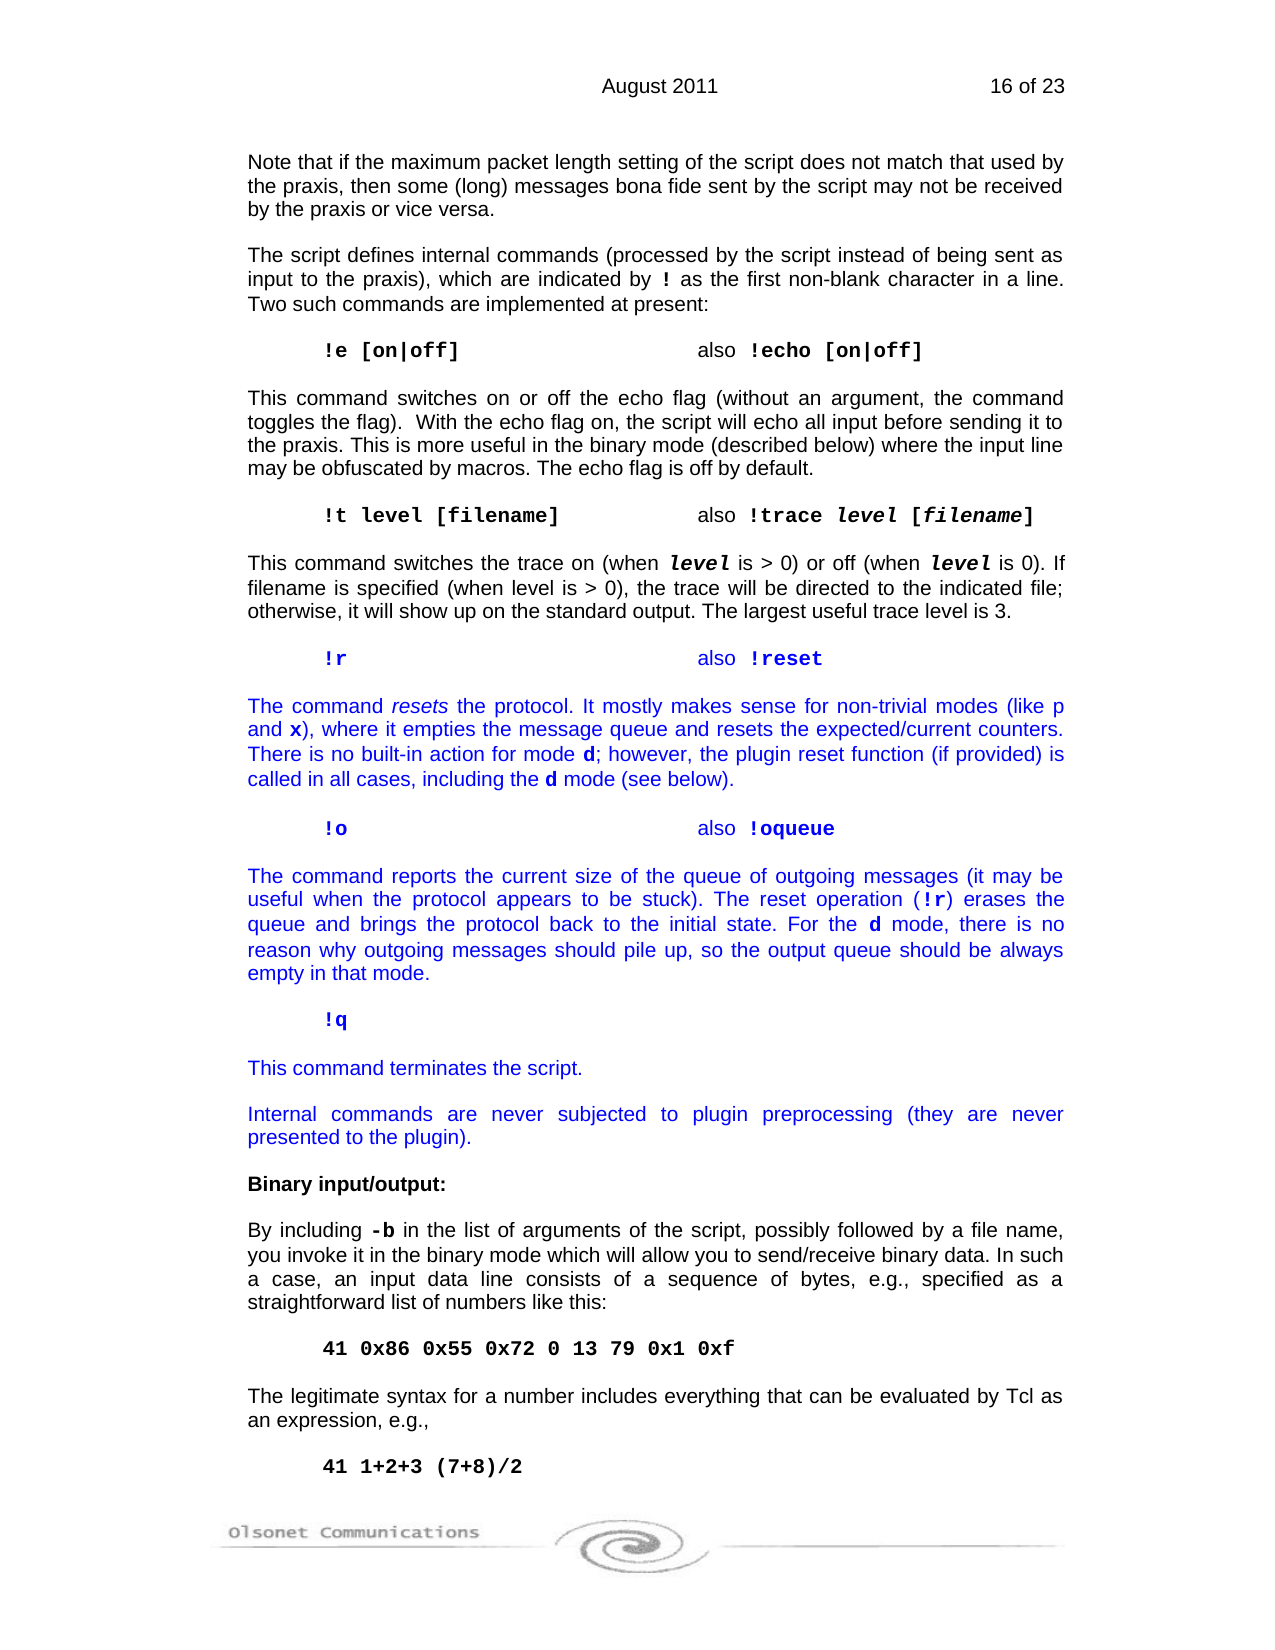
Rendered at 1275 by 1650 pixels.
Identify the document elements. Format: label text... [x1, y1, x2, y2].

text This command terminates the script. [247, 1056, 1065, 1079]
text The command resets the protocol. It mostly makes sense for non-trivial modes (like p and x), where it empties the message queue and resets the expected/current counters. There is no built-in action for mode d; however, the plugin reset function (if provided) is called in all cases, including the d mode (see below). [247, 694, 1065, 793]
text Binary input/output: [247, 1172, 1065, 1196]
text 41 1+2+3 (7+8)/2 [247, 1455, 1065, 1480]
picture [210, 1504, 1065, 1596]
text The legitimate syntax for a number includes everything that can be evaluated by Tcl as an expression, e.g., [247, 1385, 1065, 1432]
text !e [on|off] also !echo [on|off] [247, 339, 1065, 364]
text !r also !reset [247, 646, 1065, 671]
text !o also !oqueue [247, 816, 1065, 841]
text This command switches the trace on (when level is > 0) or off (when level is 0). If filename is specified (when level is > 0), the trace will be directed to the indicated file; otherwise, it will show up on the standard output. The largest useful trace level is 3. [247, 551, 1065, 623]
text By including -b in the list of arguments of the script, possibly followed by a file name, you invoke it in the binary mode which will allow you to send/receive binary data. In such a case, an input data line consists of a sequence of bytes, e.g., specified as a straightforward list of numbers like this: [247, 1219, 1065, 1313]
text Internal commands are never subjected to plugin preprocessing (they are never presented to the plugin). [247, 1103, 1065, 1149]
text The script defines internal commands (processed by the script instead of being sent as input to the praxis), which are indicated by ! as the first non-blank character in a line. Two such commands are implemented at present: [247, 244, 1065, 315]
text Note that if the maximum packet length setting of the script does not match that used by the praxis, then some (long) messages bona fide sent by the script may not be received by the praxis or vice versa. [247, 151, 1065, 221]
text 41 0x86 0x55 0x72 0 13 79 0x1 0xf [247, 1337, 1065, 1362]
text !t level [filename] also !trace level [filename] [247, 503, 1065, 528]
text The command reports the current size of the queue of outgoing messages (it may be useful when the protocol appears to be stuck). The reset operation (!r) erases the queue and brings the protocol back to the initial state. For the d mode, there is no reason why outgoing messages should pile up, so the output queue should be always empty in that mode. [247, 865, 1065, 984]
text !q [247, 1008, 1065, 1033]
text This command switches on or off the echo flag (without an argument, the command toggles the flag). With the echo flag on, the script will echo all input before sending it to the praxis. This is more useful in the binary mode (described below) where the input line may be obfuscated by macros. The echo flag is off by default. [247, 387, 1065, 480]
